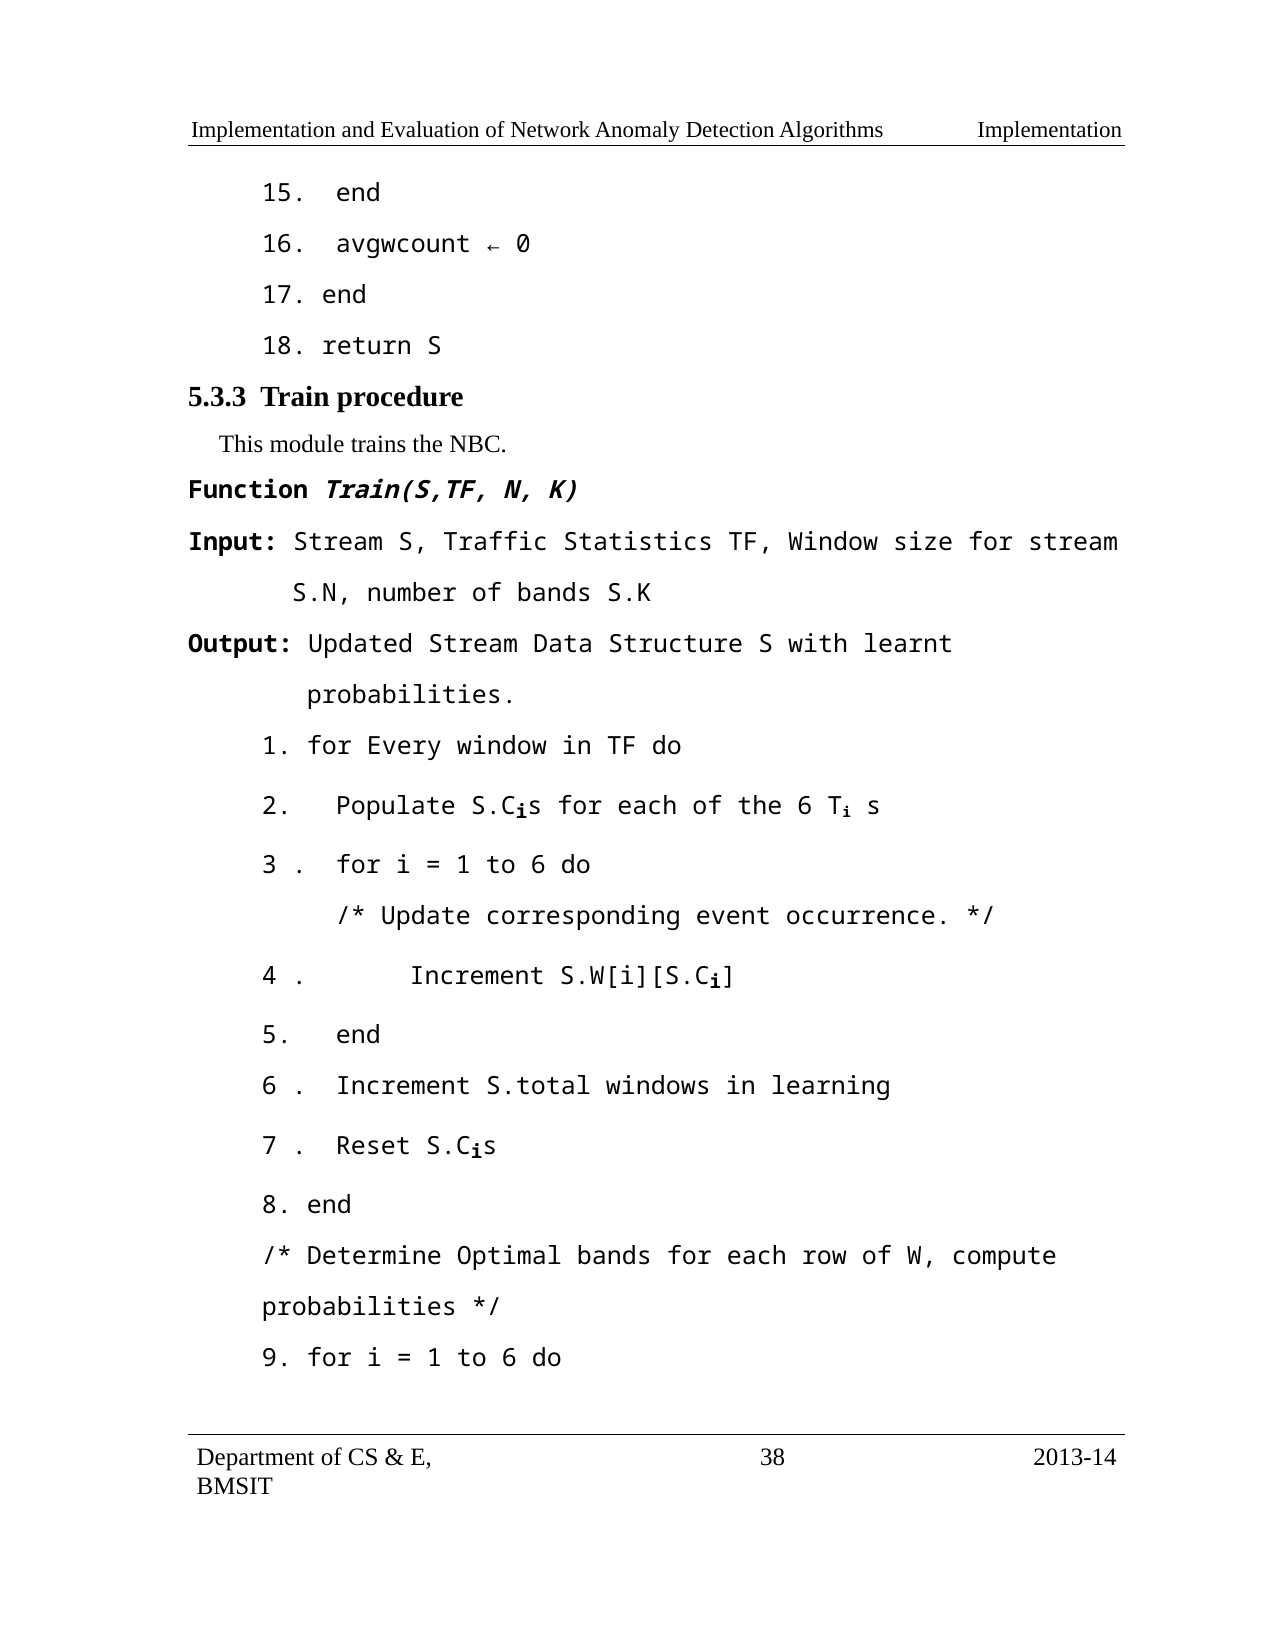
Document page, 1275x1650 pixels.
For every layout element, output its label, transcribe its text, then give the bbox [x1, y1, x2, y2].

text 16. avgwcount ← 0 [262, 226, 1125, 260]
text 15. end [262, 174, 1125, 209]
text 18. return S [262, 328, 1125, 362]
text 4 . Increment S.W[i][S.Ci] [262, 949, 1125, 994]
text 17. end [262, 277, 1125, 311]
text Function Train(S,TF, N, K) [188, 472, 1125, 506]
text /* Determine Optimal bands for each row of W, compute [262, 1238, 1125, 1272]
text Output: Updated Stream Data Structure S with learnt probabilities. [188, 625, 1125, 710]
text /* Update corresponding event occurrence. */ [262, 898, 1125, 932]
text 3 . for i = 1 to 6 do [262, 847, 1125, 881]
text 9. for i = 1 to 6 do [262, 1340, 1125, 1374]
text This module trains the NBC. [188, 429, 1125, 458]
text 8. end [262, 1187, 1125, 1221]
text 2. Populate S.Cis for each of the 6 Ti s [262, 778, 1125, 824]
text 5. end [262, 1017, 1125, 1051]
text 7 . Reset S.Cis [262, 1119, 1125, 1164]
text 6 . Increment S.total windows in learning [262, 1068, 1125, 1102]
subtitle 5.3.3 Train procedure [188, 379, 1125, 412]
text Input: Stream S, Traffic Statistics TF, Window size for stream S.N, number of bands S.K [188, 523, 1125, 608]
text 1. for Every window in TF do [262, 727, 1125, 761]
text probabilities */ [262, 1289, 1125, 1323]
